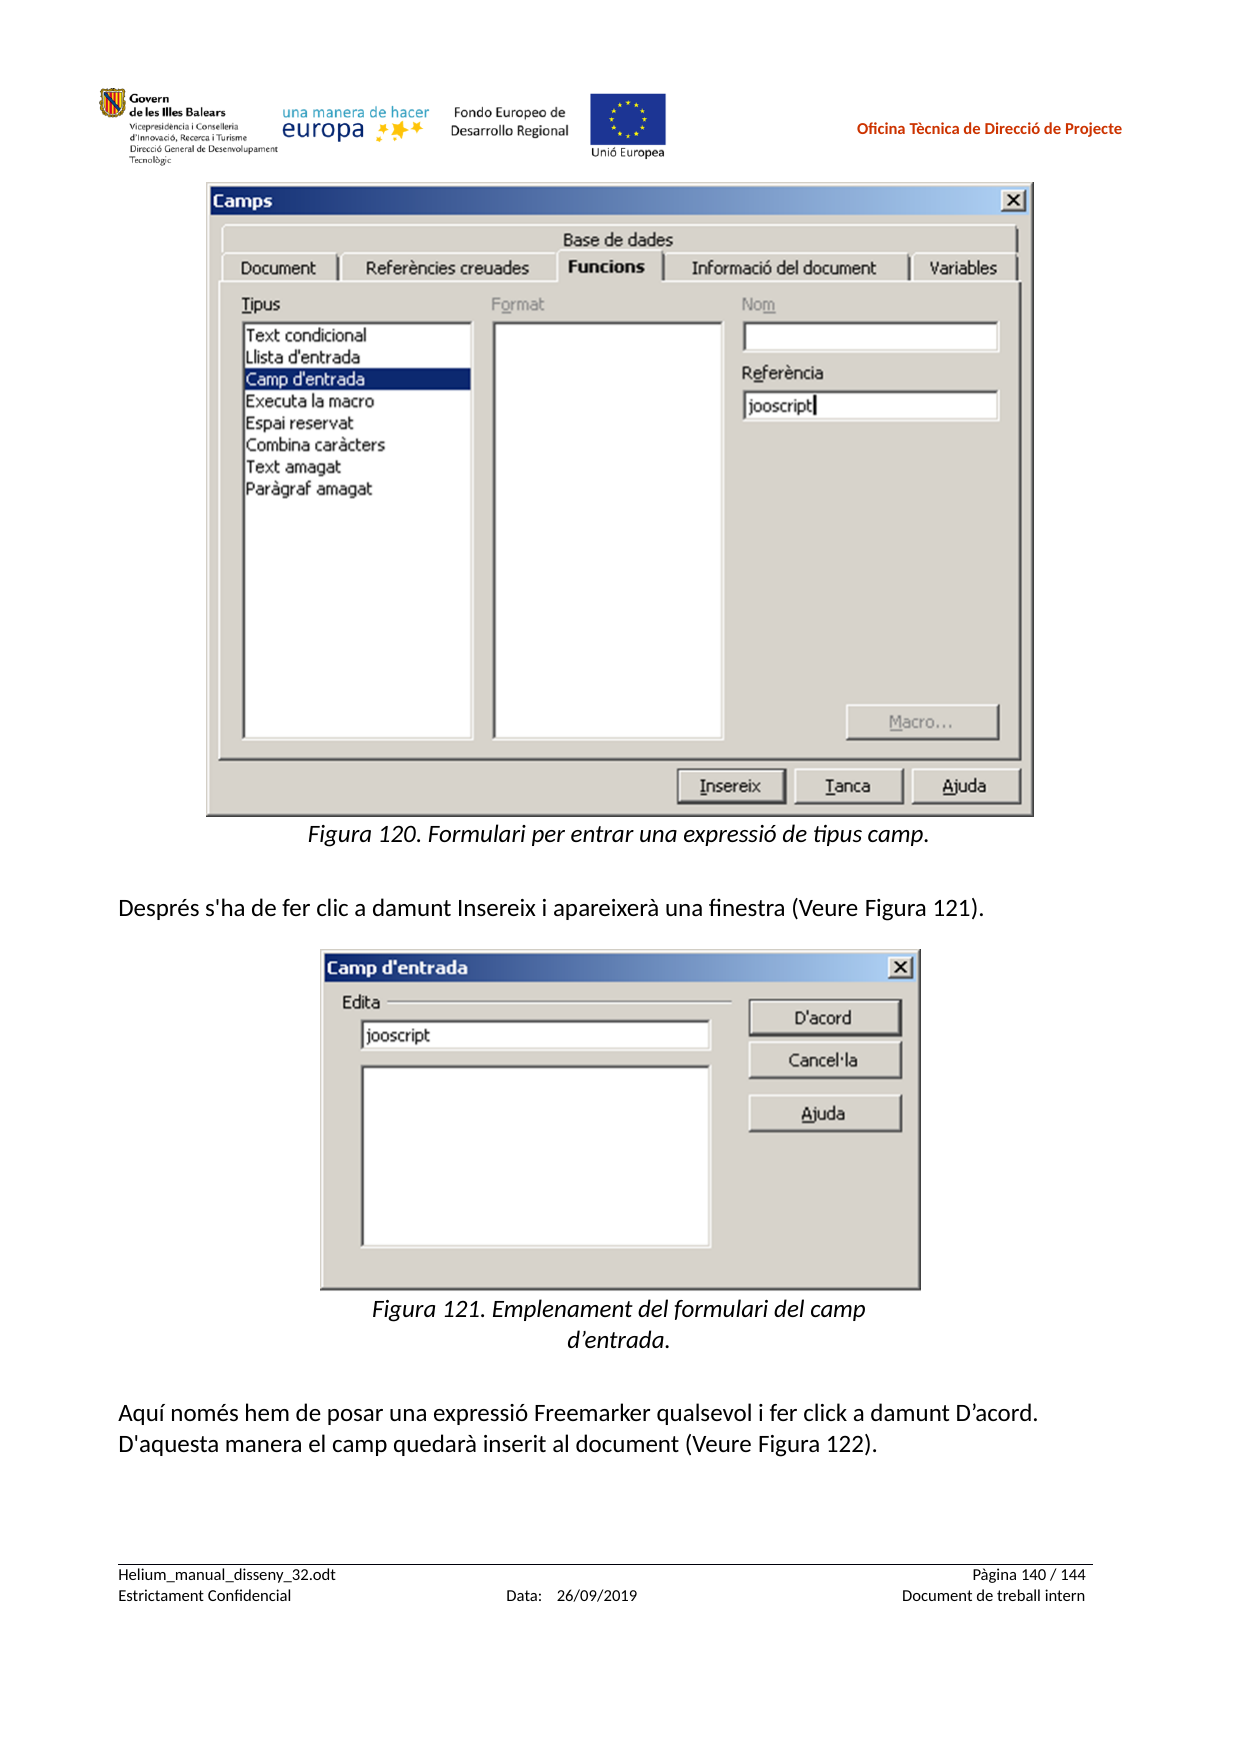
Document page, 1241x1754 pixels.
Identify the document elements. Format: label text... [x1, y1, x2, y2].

picture [204, 180, 1036, 819]
text Figura 120. Formulari per entrar una expressió de tipus camp. [204, 819, 1036, 849]
text Figura 121. Emplenament del formulari del camp d’entrada. [318, 1294, 922, 1354]
text Després s'ha de fer clic a damunt Insereix i apareixerà una finestra (Veure Figura 121). [118, 892, 1122, 922]
picture [99, 87, 668, 166]
picture [318, 947, 923, 1294]
text Aquí només hem de posar una expressió Freemarker qualsevol i fer click a damunt D’acord. D'aquesta manera el camp quedarà inserit al document (Veure Figura 122). [118, 1398, 1122, 1459]
